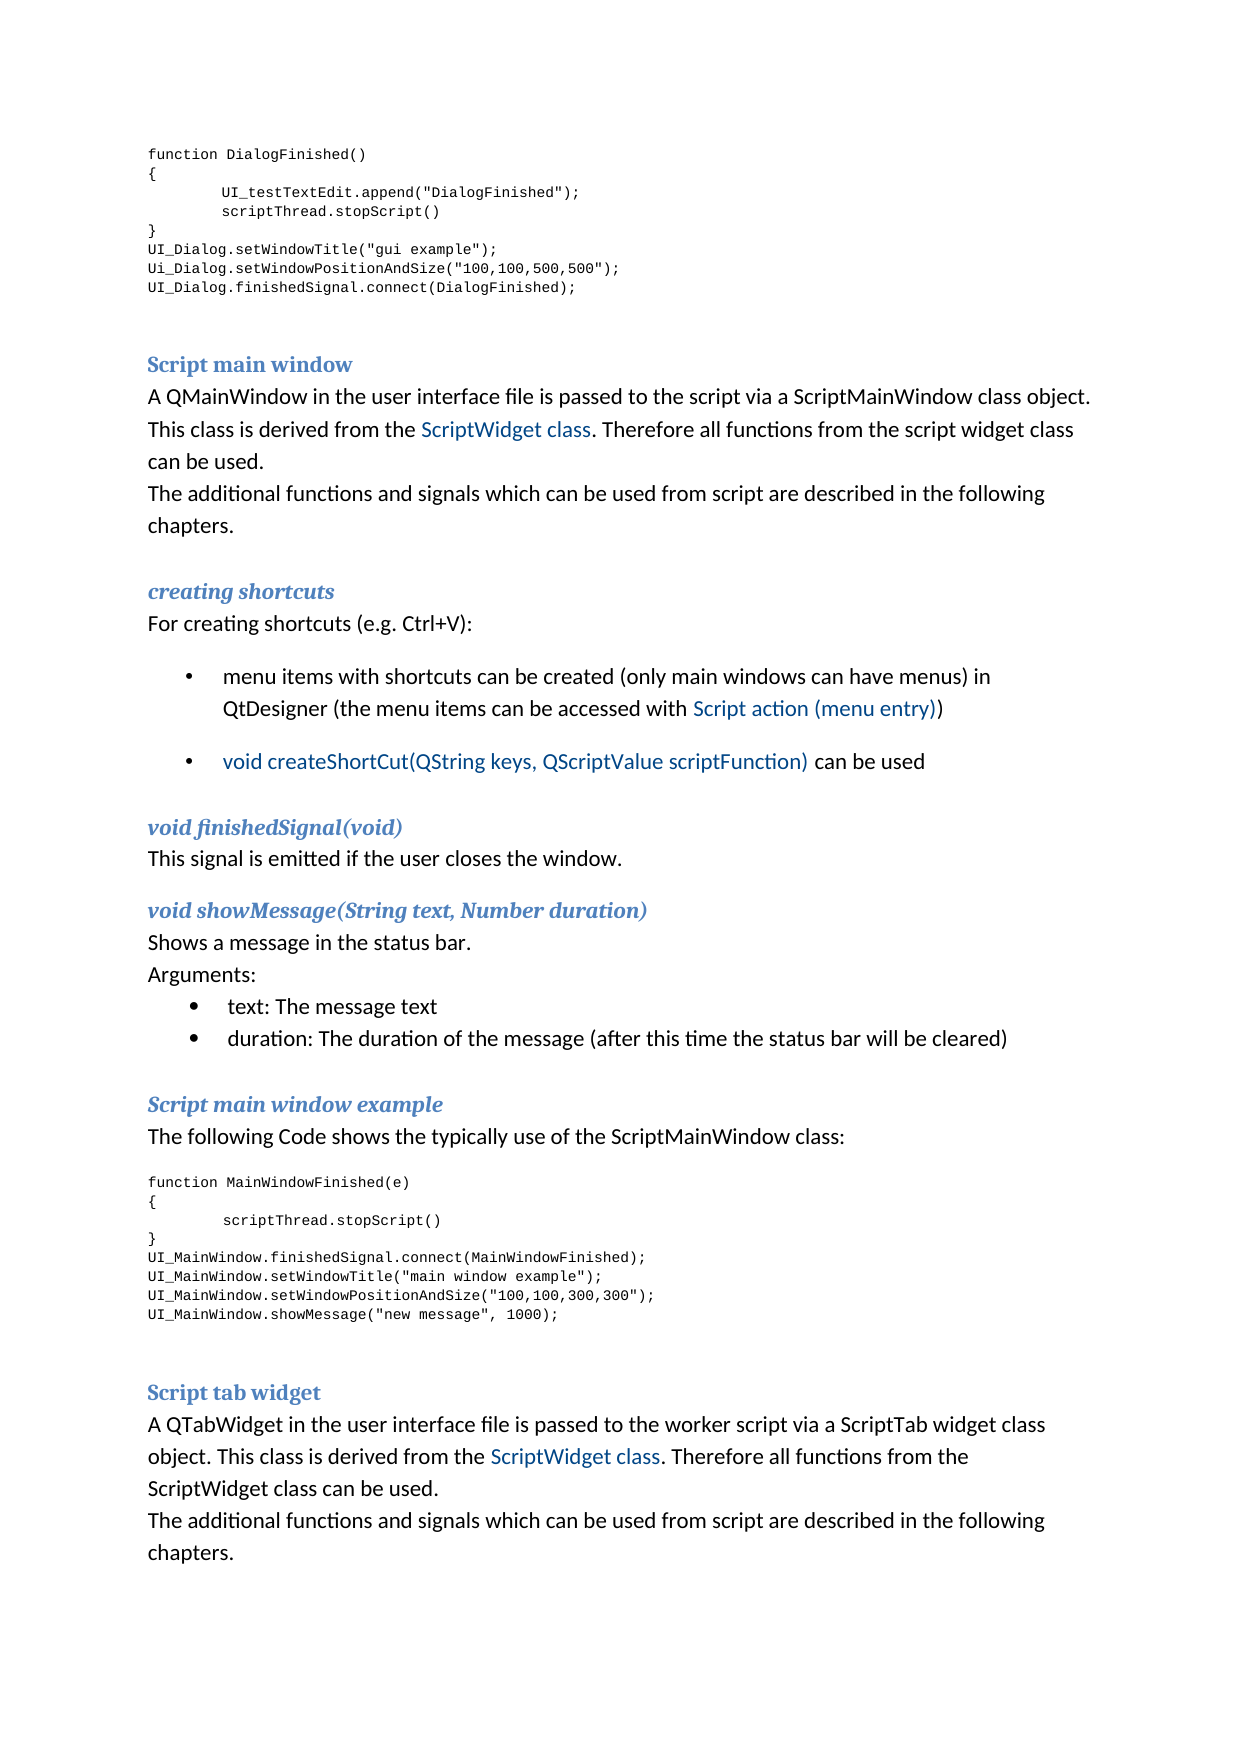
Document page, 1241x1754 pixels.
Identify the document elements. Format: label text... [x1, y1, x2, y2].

text The following Code shows the typically use of the ScriptMainWindow class: [148, 1122, 1093, 1150]
list text: The message text [190, 992, 1093, 1020]
text Ui_Dialog.setWindowPositionAndSize("100,100,500,500"); [148, 261, 1093, 278]
text UI_MainWindow.setWindowTitle("main window example"); [148, 1269, 1093, 1286]
subtitle Script main window [148, 352, 1093, 379]
list duration: The duration of the message (after this time the status bar will be cleared) [190, 1024, 1093, 1052]
list void createShortCut(QString keys, QScriptValue scriptFunction) can be used [185, 747, 1093, 775]
text A QTabWidget in the user interface file is passed to the worker script via a ScriptTab widget class object. This class is derived from the ScriptWidget class. Therefore all functions from the ScriptWidget class can be used. [148, 1410, 1093, 1502]
text The additional functions and signals which can be used from script are described in the following chapters. [148, 1506, 1093, 1566]
text scriptThread.stopScript() [221, 204, 1093, 221]
subtitle void showMessage(String text, Number duration) [148, 897, 1093, 924]
text } [148, 1232, 1093, 1248]
text UI_testTextEdit.append("DialogFinished"); [221, 186, 1093, 202]
subtitle creating shortcuts [148, 578, 1093, 605]
text function MainWindowFinished(e) [148, 1175, 1093, 1191]
text scriptThread.stopScript() [148, 1213, 1093, 1229]
text The additional functions and signals which can be used from script are described in the following chapters. [148, 479, 1093, 539]
subtitle Script tab widget [148, 1379, 1093, 1406]
list menu items with shortcuts can be created (only main windows can have menus) in QtDesigner (the menu items can be accessed with Script action (menu entry)) [185, 662, 1093, 722]
text UI_Dialog.finishedSignal.connect(DialogFinished); [148, 280, 1093, 297]
text Shows a message in the status bar. [148, 928, 1093, 956]
text UI_MainWindow.showMessage("new message", 1000); [148, 1307, 1093, 1324]
subtitle Script main window example [148, 1092, 1093, 1118]
text UI_Dialog.setWindowTitle("gui example"); [148, 242, 1093, 259]
subtitle void finishedSignal(void) [148, 814, 1093, 841]
text For creating shortcuts (e.g. Ctrl+V): [148, 609, 1093, 637]
text This signal is emitted if the user closes the window. [148, 844, 1093, 872]
text UI_MainWindow.finishedSignal.connect(MainWindowFinished); [148, 1251, 1093, 1267]
text UI_MainWindow.setWindowPositionAndSize("100,100,300,300"); [148, 1288, 1093, 1305]
text { [148, 1194, 1093, 1210]
text { [148, 167, 1093, 183]
text A QMainWindow in the user interface file is passed to the script via a ScriptMainWindow class object. This class is derived from the ScriptWidget class. Therefore all functions from the script widget class can be used. [148, 382, 1093, 475]
text Arguments: [148, 960, 1093, 988]
text } [148, 223, 1093, 240]
text function DialogFinished() [148, 148, 1093, 164]
